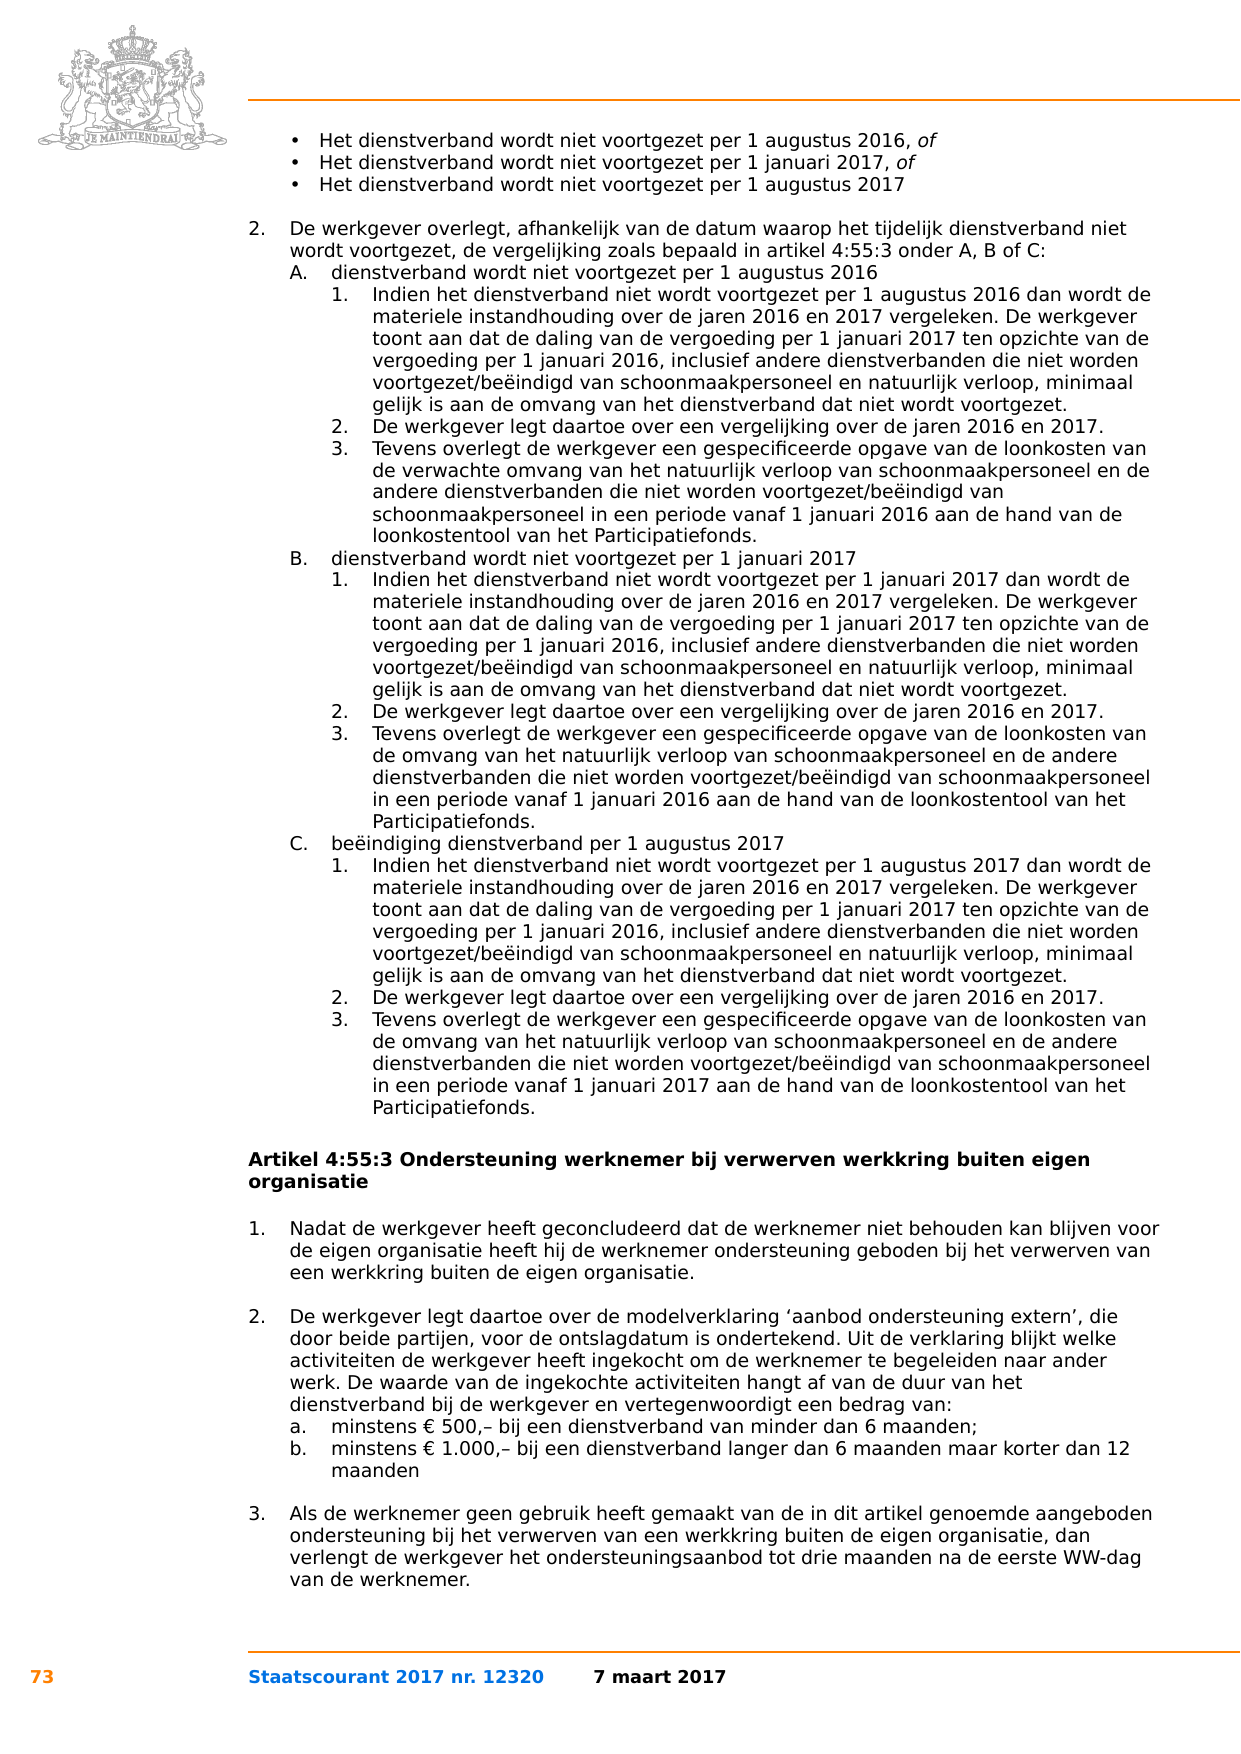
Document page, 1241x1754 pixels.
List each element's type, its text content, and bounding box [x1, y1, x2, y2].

text • Het dienstverband wordt niet voortgezet per 1 januari 2017, of [289, 152, 1163, 174]
text 2. De werkgever overlegt, afhankelijk van de datum waarop het tijdelijk dienstverband niet wordt voortgezet, de vergelijking zoals bepaald in artikel 4:55:3 onder A, B of C: [248, 218, 1163, 262]
text 2. De werkgever legt daartoe over de modelverklaring ‘aanbod ondersteuning extern’, die door beide partijen, voor de ontslagdatum is ondertekend. Uit de verklaring blijkt welke activiteiten de werkgever heeft ingekocht om de werknemer te begeleiden naar ander werk. De waarde van de ingekochte activiteiten hangt af van de duur van het dienstverband bij de werkgever en vertegenwoordigt een bedrag van: [248, 1306, 1163, 1416]
text 3. Tevens overlegt de werkgever een gespecificeerde opgave van de loonkosten van de omvang van het natuurlijk verloop van schoonmaakpersoneel en de andere dienstverbanden die niet worden voortgezet/beëindigd van schoonmaakpersoneel in een periode vanaf 1 januari 2016 aan de hand van de loonkostentool van het Participatiefonds. [331, 723, 1163, 833]
text b. minstens € 1.000,– bij een dienstverband langer dan 6 maanden maar korter dan 12 maanden [289, 1437, 1163, 1481]
text B. dienstverband wordt niet voortgezet per 1 januari 2017 [289, 547, 1163, 569]
text 2. De werkgever legt daartoe over een vergelijking over de jaren 2016 en 2017. [331, 701, 1163, 723]
text 1. Nadat de werkgever heeft geconcludeerd dat de werknemer niet behouden kan blijven voor de eigen organisatie heeft hij de werknemer ondersteuning geboden bij het verwerven van een werkkring buiten de eigen organisatie. [248, 1218, 1163, 1284]
text 2. De werkgever legt daartoe over een vergelijking over de jaren 2016 en 2017. [331, 416, 1163, 437]
text 1. Indien het dienstverband niet wordt voortgezet per 1 januari 2017 dan wordt de materiele instandhouding over de jaren 2016 en 2017 vergeleken. De werkgever toont aan dat de daling van de vergoeding per 1 januari 2017 ten opzichte van de vergoeding per 1 januari 2016, inclusief andere dienstverbanden die niet worden voortgezet/beëindigd van schoonmaakpersoneel en natuurlijk verloop, minimaal gelijk is aan de omvang van het dienstverband dat niet wordt voortgezet. [331, 569, 1163, 701]
text 3. Als de werknemer geen gebruik heeft gemaakt van de in dit artikel genoemde aangeboden ondersteuning bij het verwerven van een werkkring buiten de eigen organisatie, dan verlengt de werkgever het ondersteuningsaanbod tot drie maanden na de eerste WW-dag van de werknemer. [248, 1503, 1163, 1591]
text 1. Indien het dienstverband niet wordt voortgezet per 1 augustus 2017 dan wordt de materiele instandhouding over de jaren 2016 en 2017 vergeleken. De werkgever toont aan dat de daling van de vergoeding per 1 januari 2017 ten opzichte van de vergoeding per 1 januari 2016, inclusief andere dienstverbanden die niet worden voortgezet/beëindigd van schoonmaakpersoneel en natuurlijk verloop, minimaal gelijk is aan de omvang van het dienstverband dat niet wordt voortgezet. [331, 855, 1163, 987]
text 1. Indien het dienstverband niet wordt voortgezet per 1 augustus 2016 dan wordt de materiele instandhouding over de jaren 2016 en 2017 vergeleken. De werkgever toont aan dat de daling van de vergoeding per 1 januari 2017 ten opzichte van de vergoeding per 1 januari 2016, inclusief andere dienstverbanden die niet worden voortgezet/beëindigd van schoonmaakpersoneel en natuurlijk verloop, minimaal gelijk is aan de omvang van het dienstverband dat niet wordt voortgezet. [331, 284, 1163, 416]
text 2. De werkgever legt daartoe over een vergelijking over de jaren 2016 en 2017. [331, 987, 1163, 1009]
text C. beëindiging dienstverband per 1 augustus 2017 [289, 833, 1163, 855]
text 3. Tevens overlegt de werkgever een gespecificeerde opgave van de loonkosten van de omvang van het natuurlijk verloop van schoonmaakpersoneel en de andere dienstverbanden die niet worden voortgezet/beëindigd van schoonmaakpersoneel in een periode vanaf 1 januari 2017 aan de hand van de loonkostentool van het Participatiefonds. [331, 1009, 1163, 1119]
text A. dienstverband wordt niet voortgezet per 1 augustus 2016 [289, 262, 1163, 284]
text 3. Tevens overlegt de werkgever een gespecificeerde opgave van de loonkosten van de verwachte omvang van het natuurlijk verloop van schoonmaakpersoneel en de andere dienstverbanden die niet worden voortgezet/beëindigd van schoonmaakpersoneel in een periode vanaf 1 januari 2016 aan de hand van de loonkostentool van het Participatiefonds. [331, 437, 1163, 547]
picture [38, 25, 227, 150]
subtitle Artikel 4:55:3 Ondersteuning werknemer bij verwerven werkkring buiten eigen organisatie [248, 1149, 1163, 1193]
text a. minstens € 500,– bij een dienstverband van minder dan 6 maanden; [289, 1416, 1163, 1437]
text • Het dienstverband wordt niet voortgezet per 1 augustus 2017 [289, 174, 1163, 196]
text • Het dienstverband wordt niet voortgezet per 1 augustus 2016, of [289, 130, 1163, 152]
